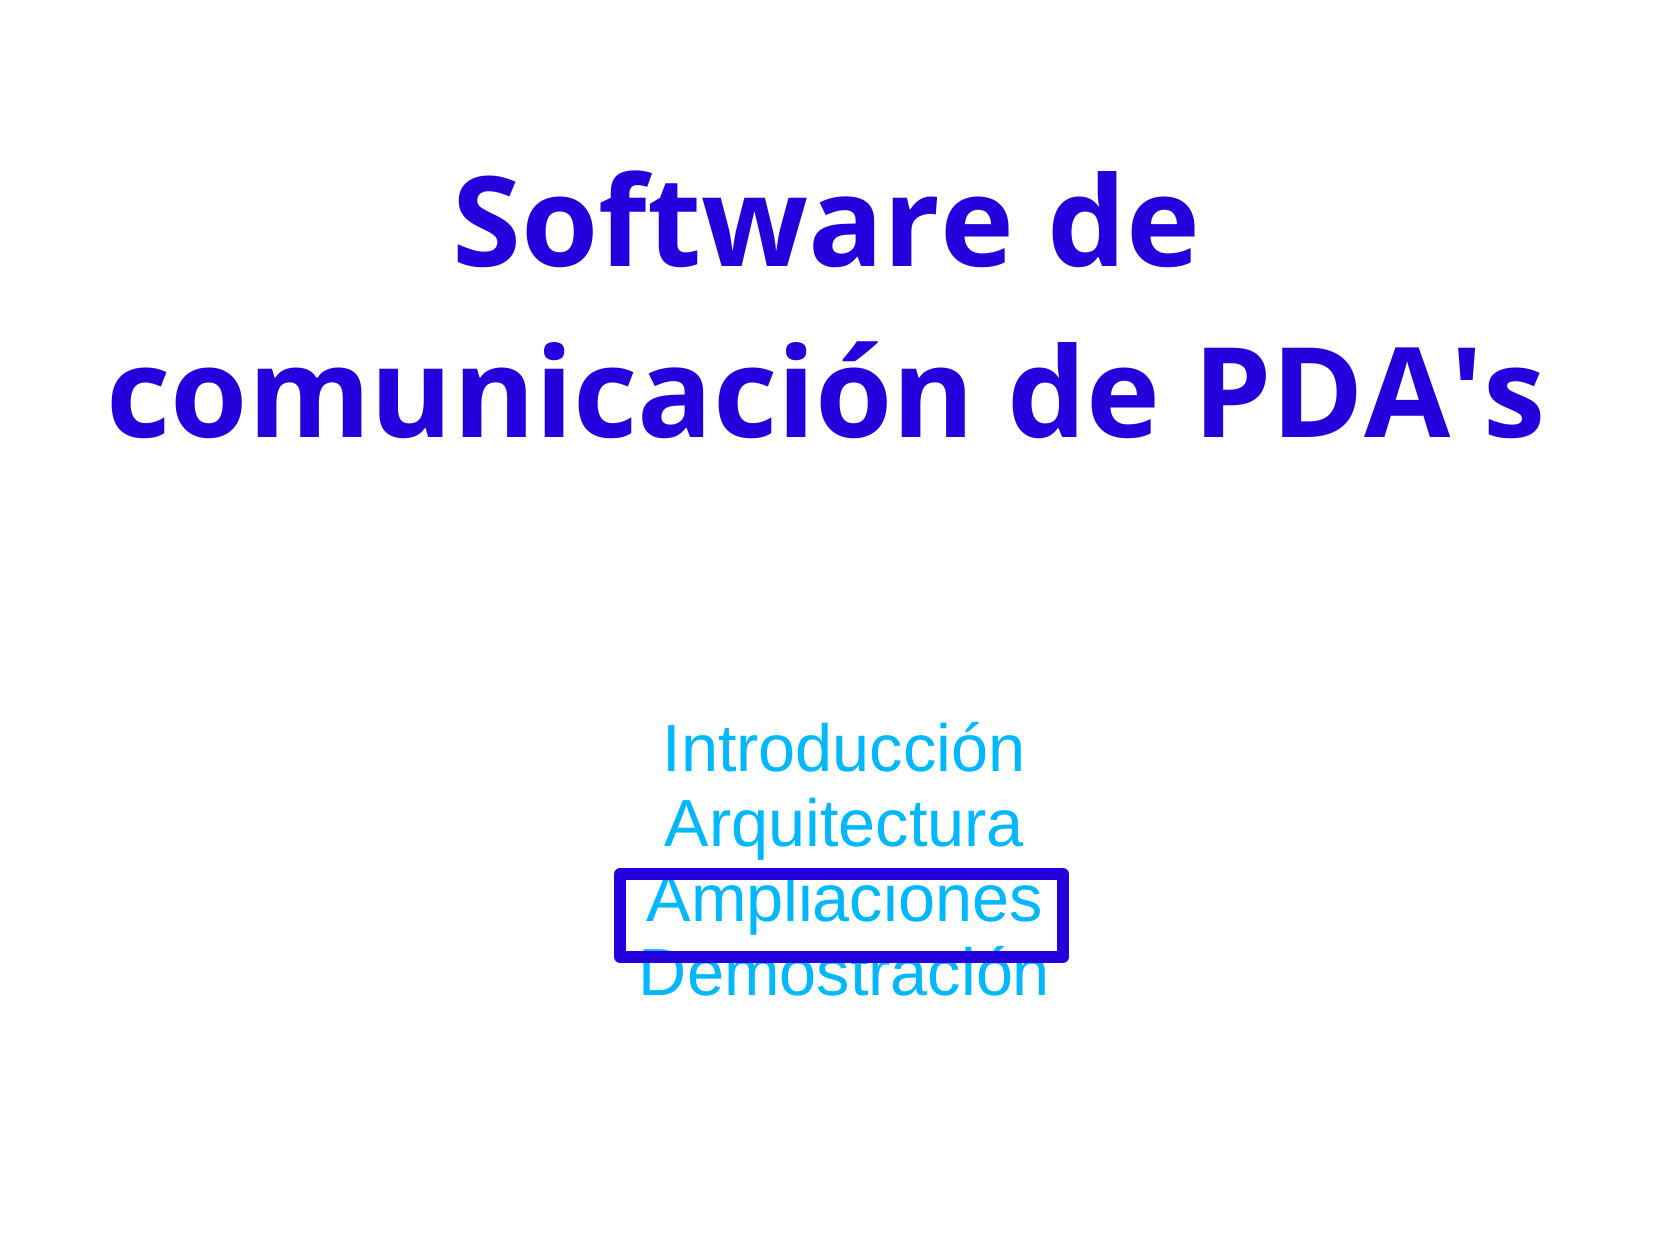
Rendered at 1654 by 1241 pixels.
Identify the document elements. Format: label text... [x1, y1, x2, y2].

subtitle Introducción Arquitectura Ampliaciones Demostración [82, 620, 1571, 1102]
title Software de comunicación de PDA's [82, 150, 1571, 457]
